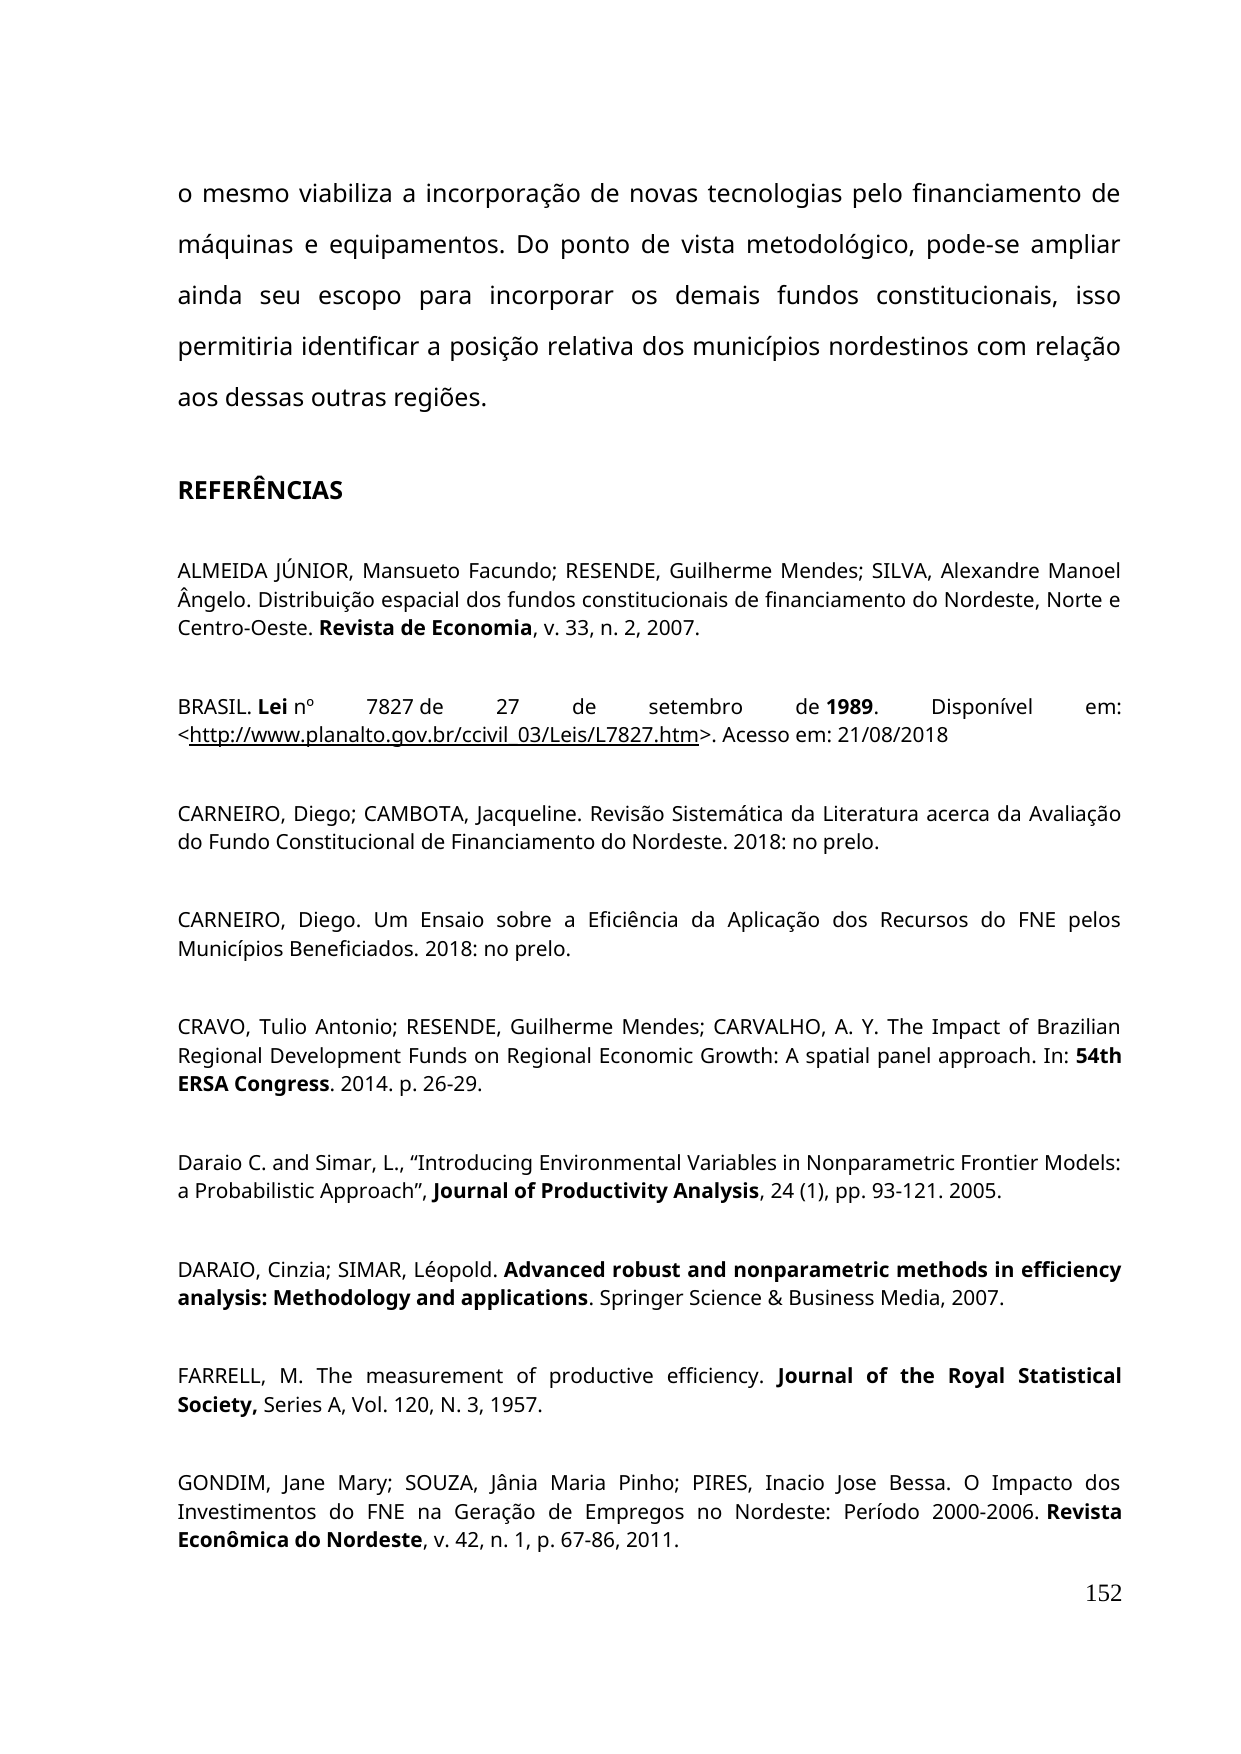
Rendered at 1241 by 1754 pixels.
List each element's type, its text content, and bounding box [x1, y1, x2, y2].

text CARNEIRO, Diego; CAMBOTA, Jacqueline. Revisão Sistemática da Literatura acerca da Avaliação do Fundo Constitucional de Financiamento do Nordeste. 2018: no prelo. [177, 799, 1122, 856]
text GONDIM, Jane Mary; SOUZA, Jânia Maria Pinho; PIRES, Inacio Jose Bessa. O Impacto dos Investimentos do FNE na Geração de Empregos no Nordeste: Período 2000-2006. Revista Econômica do Nordeste, v. 42, n. 1, p. 67-86, 2011. [177, 1468, 1122, 1554]
text DARAIO, Cinzia; SIMAR, Léopold. Advanced robust and nonparametric methods in efficiency analysis: Methodology and applications. Springer Science & Business Media, 2007. [177, 1255, 1122, 1312]
text REFERÊNCIAS [177, 472, 1122, 507]
text FARRELL, M. The measurement of productive efficiency. Journal of the Royal Statistical Society, Series A, Vol. 120, N. 3, 1957. [177, 1362, 1122, 1418]
text Daraio C. and Simar, L., “Introducing Environmental Variables in Nonparametric Frontier Models: a Probabilistic Approach”, Journal of Productivity Analysis, 24 (1), pp. 93-121. 2005. [177, 1148, 1122, 1205]
text CRAVO, Tulio Antonio; RESENDE, Guilherme Mendes; CARVALHO, A. Y. The Impact of Brazilian Regional Development Funds on Regional Economic Growth: A spatial panel approach. In: 54th ERSA Congress. 2014. p. 26-29. [177, 1012, 1122, 1098]
text ALMEIDA JÚNIOR, Mansueto Facundo; RESENDE, Guilherme Mendes; SILVA, Alexandre Manoel Ângelo. Distribuição espacial dos fundos constitucionais de financiamento do Nordeste, Norte e Centro-Oeste. Revista de Economia, v. 33, n. 2, 2007. [177, 557, 1122, 642]
text o mesmo viabiliza a incorporação de novas tecnologias pelo financiamento de máquinas e equipamentos. Do ponto de vista metodológico, pode-se ampliar ainda seu escopo para incorporar os demais fundos constitucionais, isso permitiria identificar a posição relativa dos municípios nordestinos com relação aos dessas outras regiões. [177, 176, 1122, 414]
text BRASIL. Lei nº 7827 de 27 de setembro de 1989. Disponível em: <http://www.planalto.gov.br/ccivil_03/Leis/L7827.htm>. Acesso em: 21/08/2018 [177, 692, 1122, 749]
text CARNEIRO, Diego. Um Ensaio sobre a Eficiência da Aplicação dos Recursos do FNE pelos Municípios Beneficiados. 2018: no prelo. [177, 906, 1122, 962]
